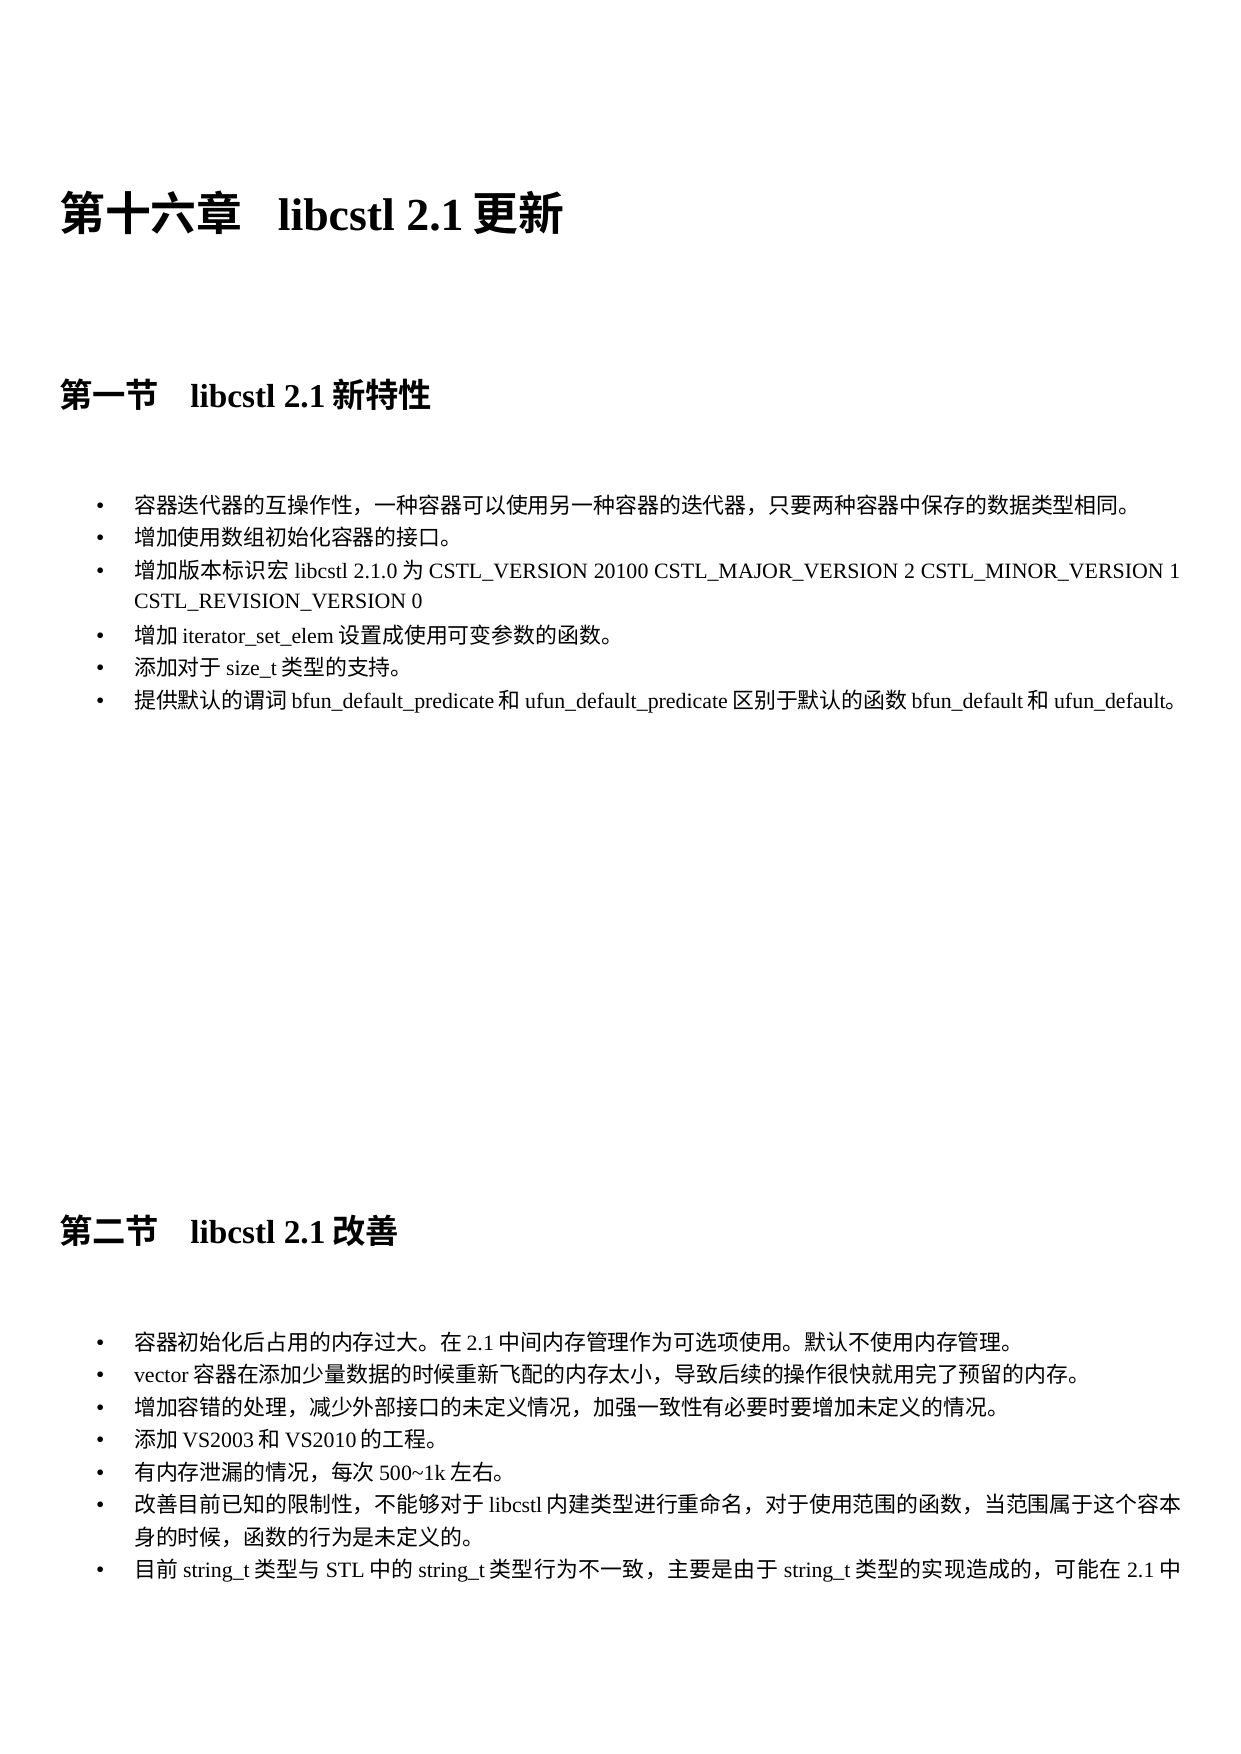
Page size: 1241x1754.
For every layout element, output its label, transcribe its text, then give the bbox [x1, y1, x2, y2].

list 有内存泄漏的情况，每次500~1k左右。 [96, 1454, 1181, 1487]
list 添加对于size_t类型的支持。 [96, 650, 1181, 682]
list 添加VS2003和VS2010的工程。 [96, 1422, 1181, 1454]
list vector容器在添加少量数据的时候重新飞配的内存太小，导致后续的操作很快就用完了预留的内存。 [96, 1357, 1181, 1389]
list 增加iterator_set_elem设置成使用可变参数的函数。 [96, 617, 1181, 650]
list 目前string_t类型与STL中的string_t类型行为不一致，主要是由于string_t类型的实现造成的，可能在2.1中 [96, 1552, 1181, 1584]
list 改善目前已知的限制性，不能够对于libcstl内建类型进行重命名，对于使用范围的函数，当范围属于这个容本身的时候，函数的行为是未定义的。 [96, 1487, 1181, 1552]
list 增加使用数组初始化容器的接口。 [96, 520, 1181, 552]
subtitle libcstl 2.1更新 [59, 162, 1181, 259]
list 容器迭代器的互操作性，一种容器可以使用另一种容器的迭代器，只要两种容器中保存的数据类型相同。 [96, 487, 1181, 520]
subtitle libcstl 2.1改善 [59, 1197, 1181, 1262]
list 提供默认的谓词bfun_default_predicate和ufun_default_predicate区别于默认的函数bfun_default和ufun_default。 [96, 682, 1181, 715]
list 增加容错的处理，减少外部接口的未定义情况，加强一致性有必要时要增加未定义的情况。 [96, 1389, 1181, 1422]
subtitle libcstl 2.1新特性 [59, 360, 1181, 425]
list 容器初始化后占用的内存过大。在2.1中间内存管理作为可选项使用。默认不使用内存管理。 [96, 1324, 1181, 1357]
list 增加版本标识宏libcstl 2.1.0为CSTL_VERSION 20100 CSTL_MAJOR_VERSION 2 CSTL_MINOR_VERSION 1 CSTL_REVISION_VERSION 0 [96, 552, 1181, 617]
